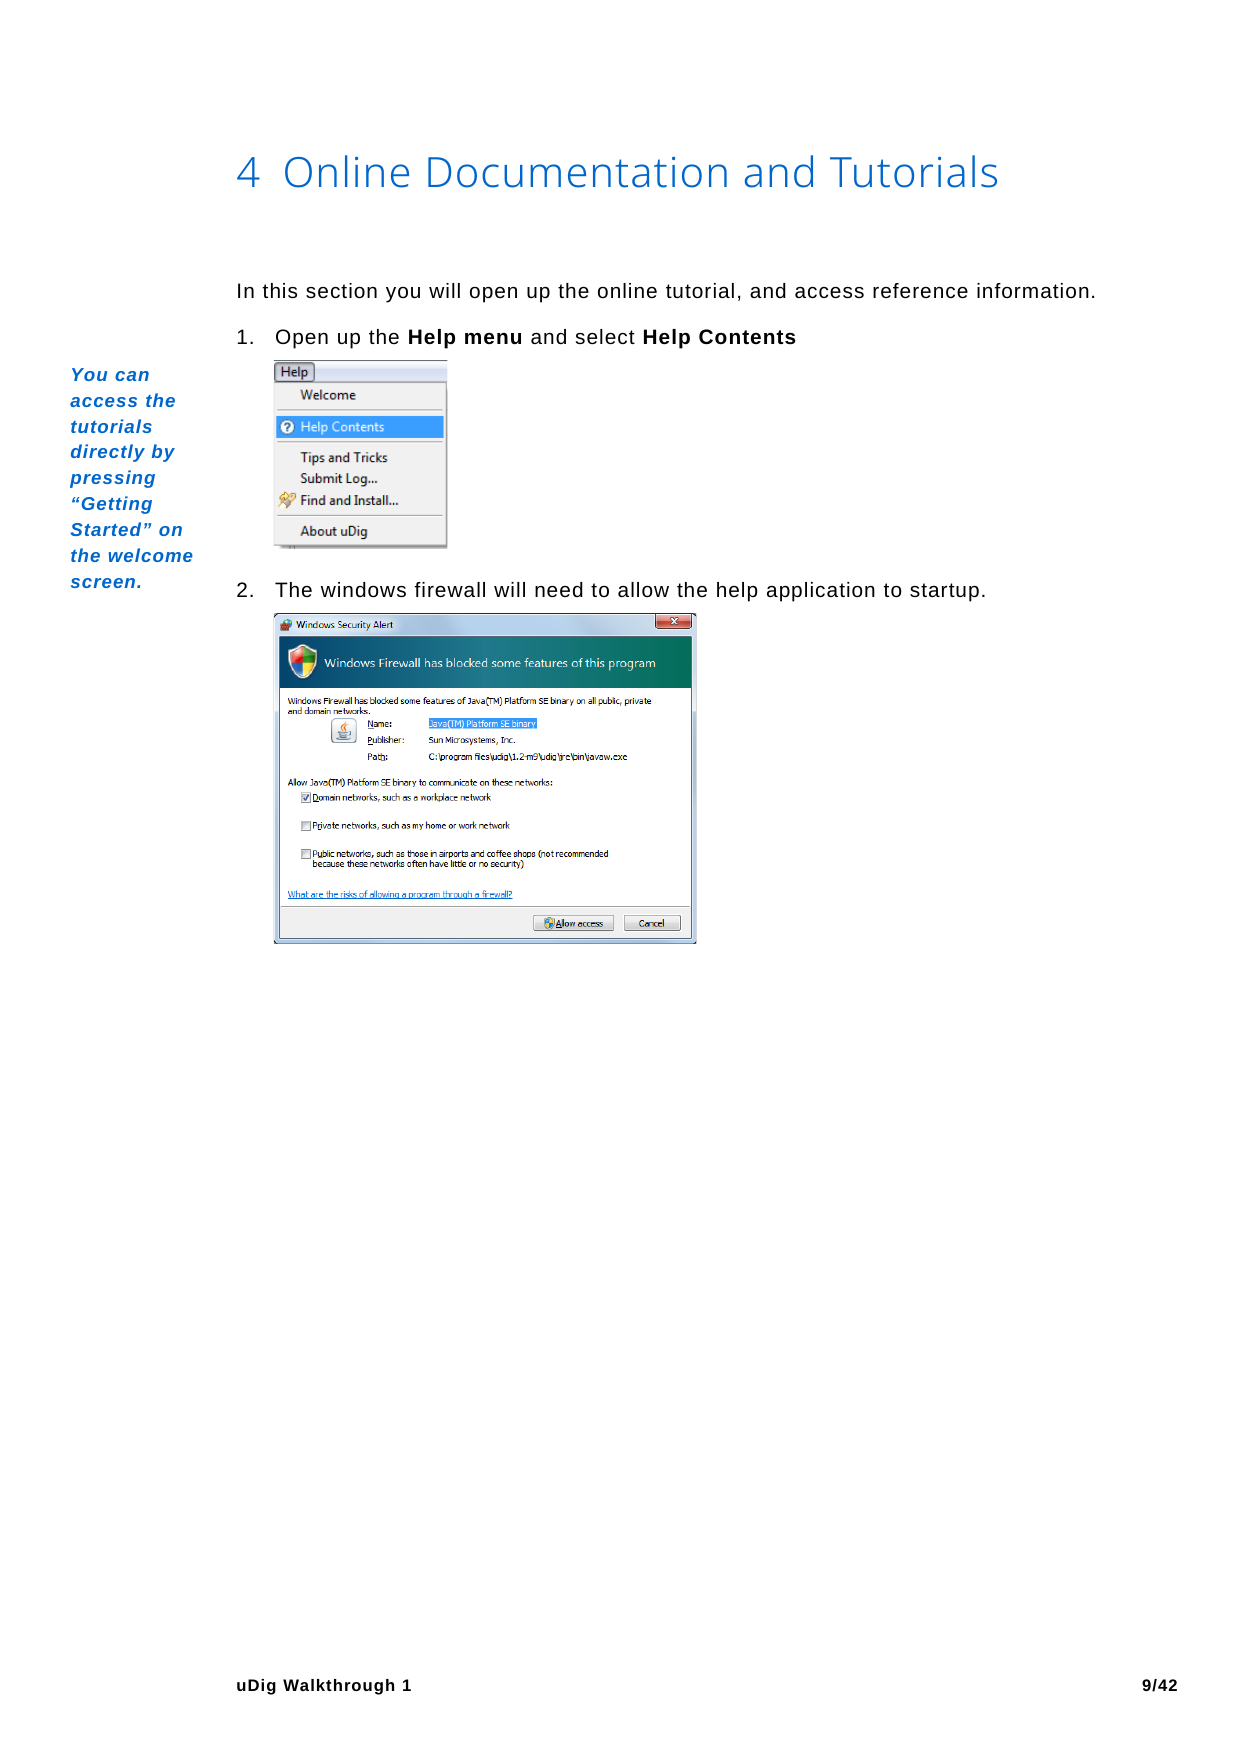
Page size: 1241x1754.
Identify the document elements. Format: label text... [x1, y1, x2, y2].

list You can access the tutorials directly by pressing “Getting Started” on the welcome screen. [70, 364, 217, 592]
picture [273, 360, 448, 549]
picture [273, 613, 697, 944]
subtitle Online Documentation and Tutorials [236, 143, 1181, 200]
list Open up the Help menu and select Help Contents [236, 325, 1181, 354]
list The windows firewall will need to allow the help application to startup. [236, 577, 1181, 607]
text In this section you will open up the online tutorial, and access reference information. [236, 279, 1181, 303]
